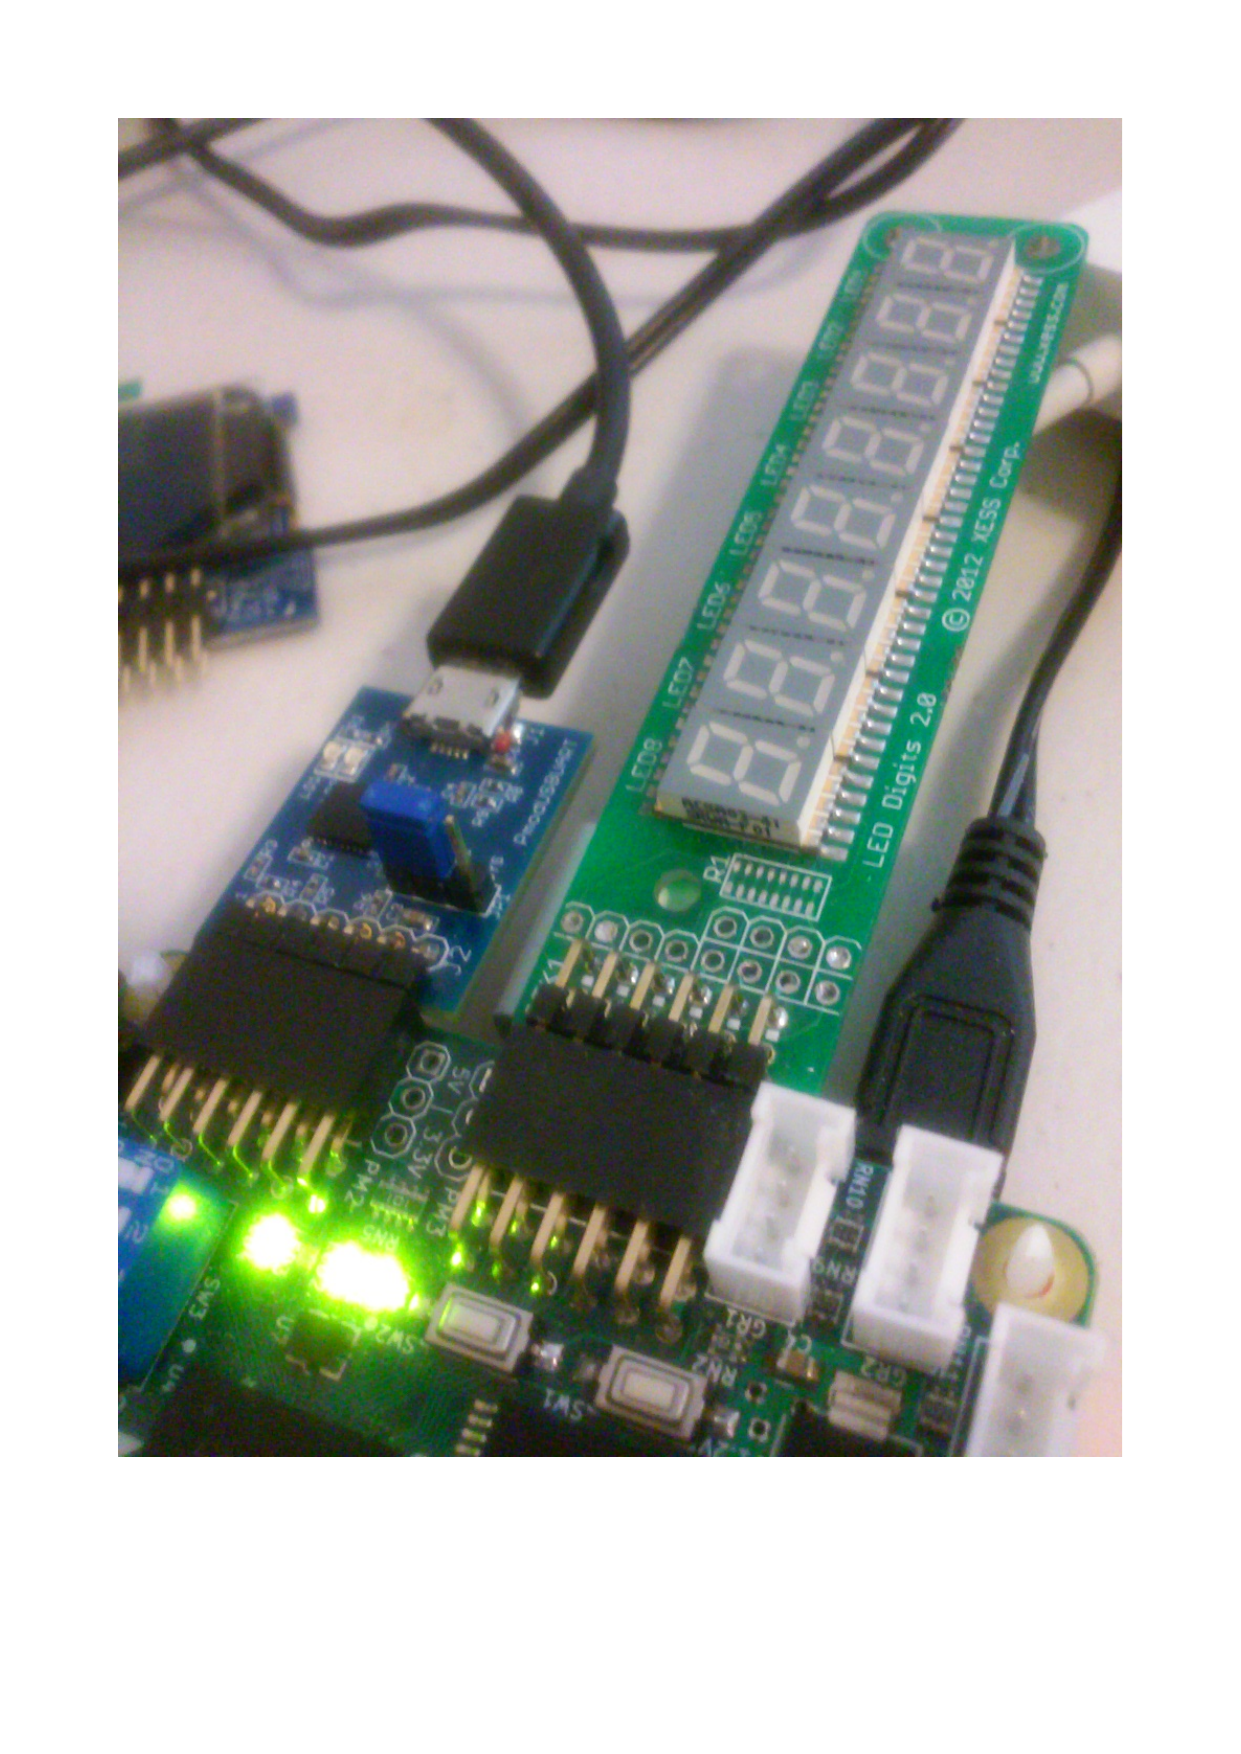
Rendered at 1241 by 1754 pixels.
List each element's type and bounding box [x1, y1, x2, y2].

picture [118, 1309, 130, 1321]
picture [132, 1291, 142, 1303]
picture [131, 1340, 136, 1352]
picture [118, 1350, 131, 1360]
picture [142, 1345, 152, 1349]
picture [118, 1327, 126, 1337]
picture [118, 118, 1123, 1457]
picture [142, 1309, 154, 1319]
